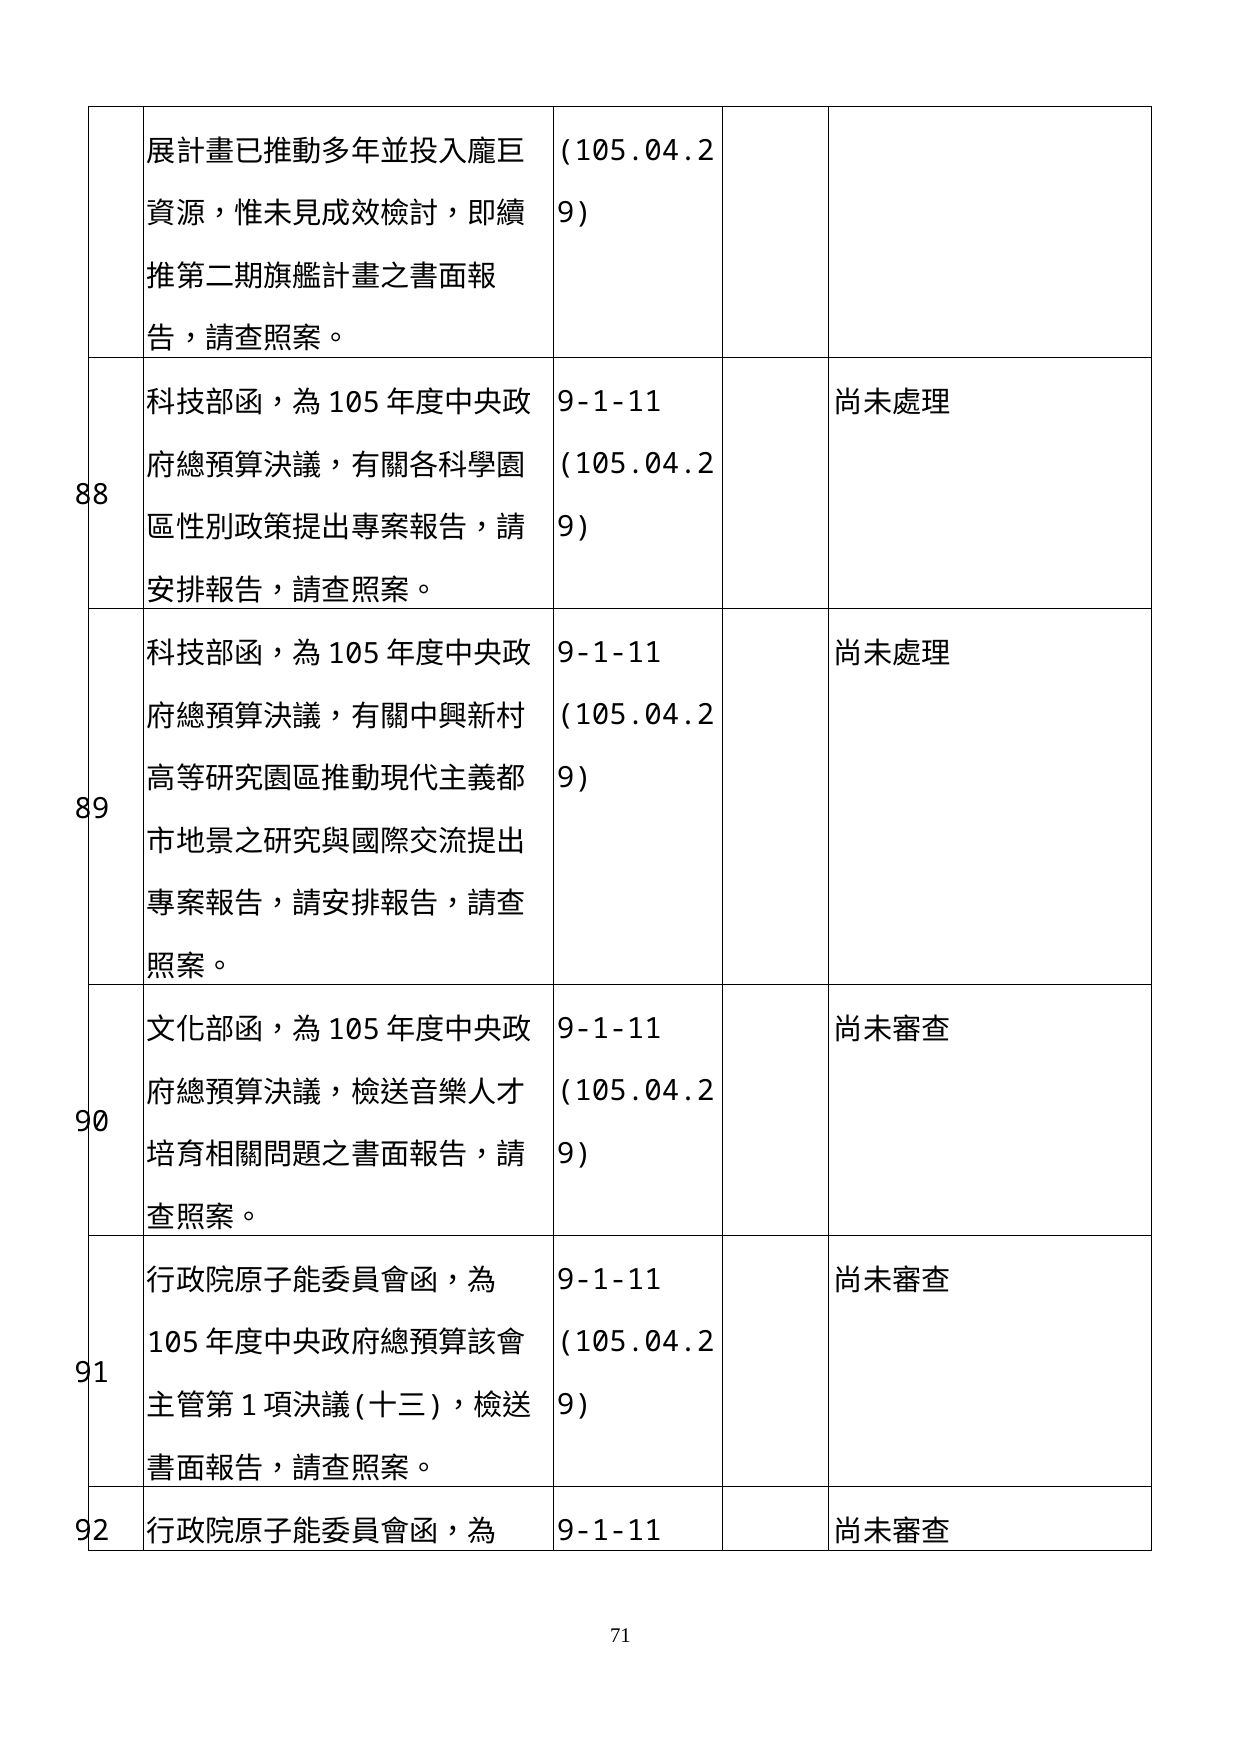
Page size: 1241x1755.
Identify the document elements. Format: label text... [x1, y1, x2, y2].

table_cell [723, 1487, 828, 1550]
table_cell [89, 1487, 143, 1550]
table_cell [829, 107, 1151, 357]
table_cell [89, 358, 143, 608]
table_cell 展計畫已推動多年並投入龐巨資源，惟未見成效檢討，即續推第二期旗艦計畫之書面報告，請查照案。 [144, 107, 553, 357]
table_cell [723, 358, 828, 608]
table_cell 9-1-11 (105.04.29) [554, 358, 722, 608]
table_cell 9-1-11 (105.04.29) [554, 609, 722, 984]
table_cell 尚未審查 [829, 1487, 1151, 1550]
table_cell 尚未處理 [829, 358, 1151, 608]
table_cell 尚未審查 [829, 1236, 1151, 1486]
table_cell 文化部函，為105年度中央政府總預算決議，檢送音樂人才培育相關問題之書面報告，請查照案。 [144, 985, 553, 1235]
table_cell 行政院原子能委員會函，為105年度中央政府總預算該會主管第1項決議(十三)，檢送書面報告，請查照案。 [144, 1236, 553, 1486]
table_cell 科技部函，為105年度中央政府總預算決議，有關中興新村高等研究園區推動現代主義都市地景之研究與國際交流提出專案報告，請安排報告，請查照案。 [144, 609, 553, 984]
table_cell 行政院原子能委員會函，為 [144, 1487, 553, 1550]
table_cell 尚未處理 [829, 609, 1151, 984]
table_cell [723, 107, 828, 357]
table_cell 9-1-11 (105.04.29) [554, 985, 722, 1235]
table_cell 尚未審查 [829, 985, 1151, 1235]
table_cell [89, 609, 143, 984]
table_cell (105.04.29) [554, 107, 722, 357]
table_cell [89, 1236, 143, 1486]
table_cell [723, 985, 828, 1235]
table_cell 9-1-11 (105.04.29) [554, 1236, 722, 1486]
table_cell 科技部函，為105年度中央政府總預算決議，有關各科學園區性別政策提出專案報告，請安排報告，請查照案。 [144, 358, 553, 608]
table_cell [89, 107, 143, 357]
table_cell [89, 985, 143, 1235]
table_cell 9-1-11 [554, 1487, 722, 1550]
table_cell [723, 609, 828, 984]
table_cell [723, 1236, 828, 1486]
